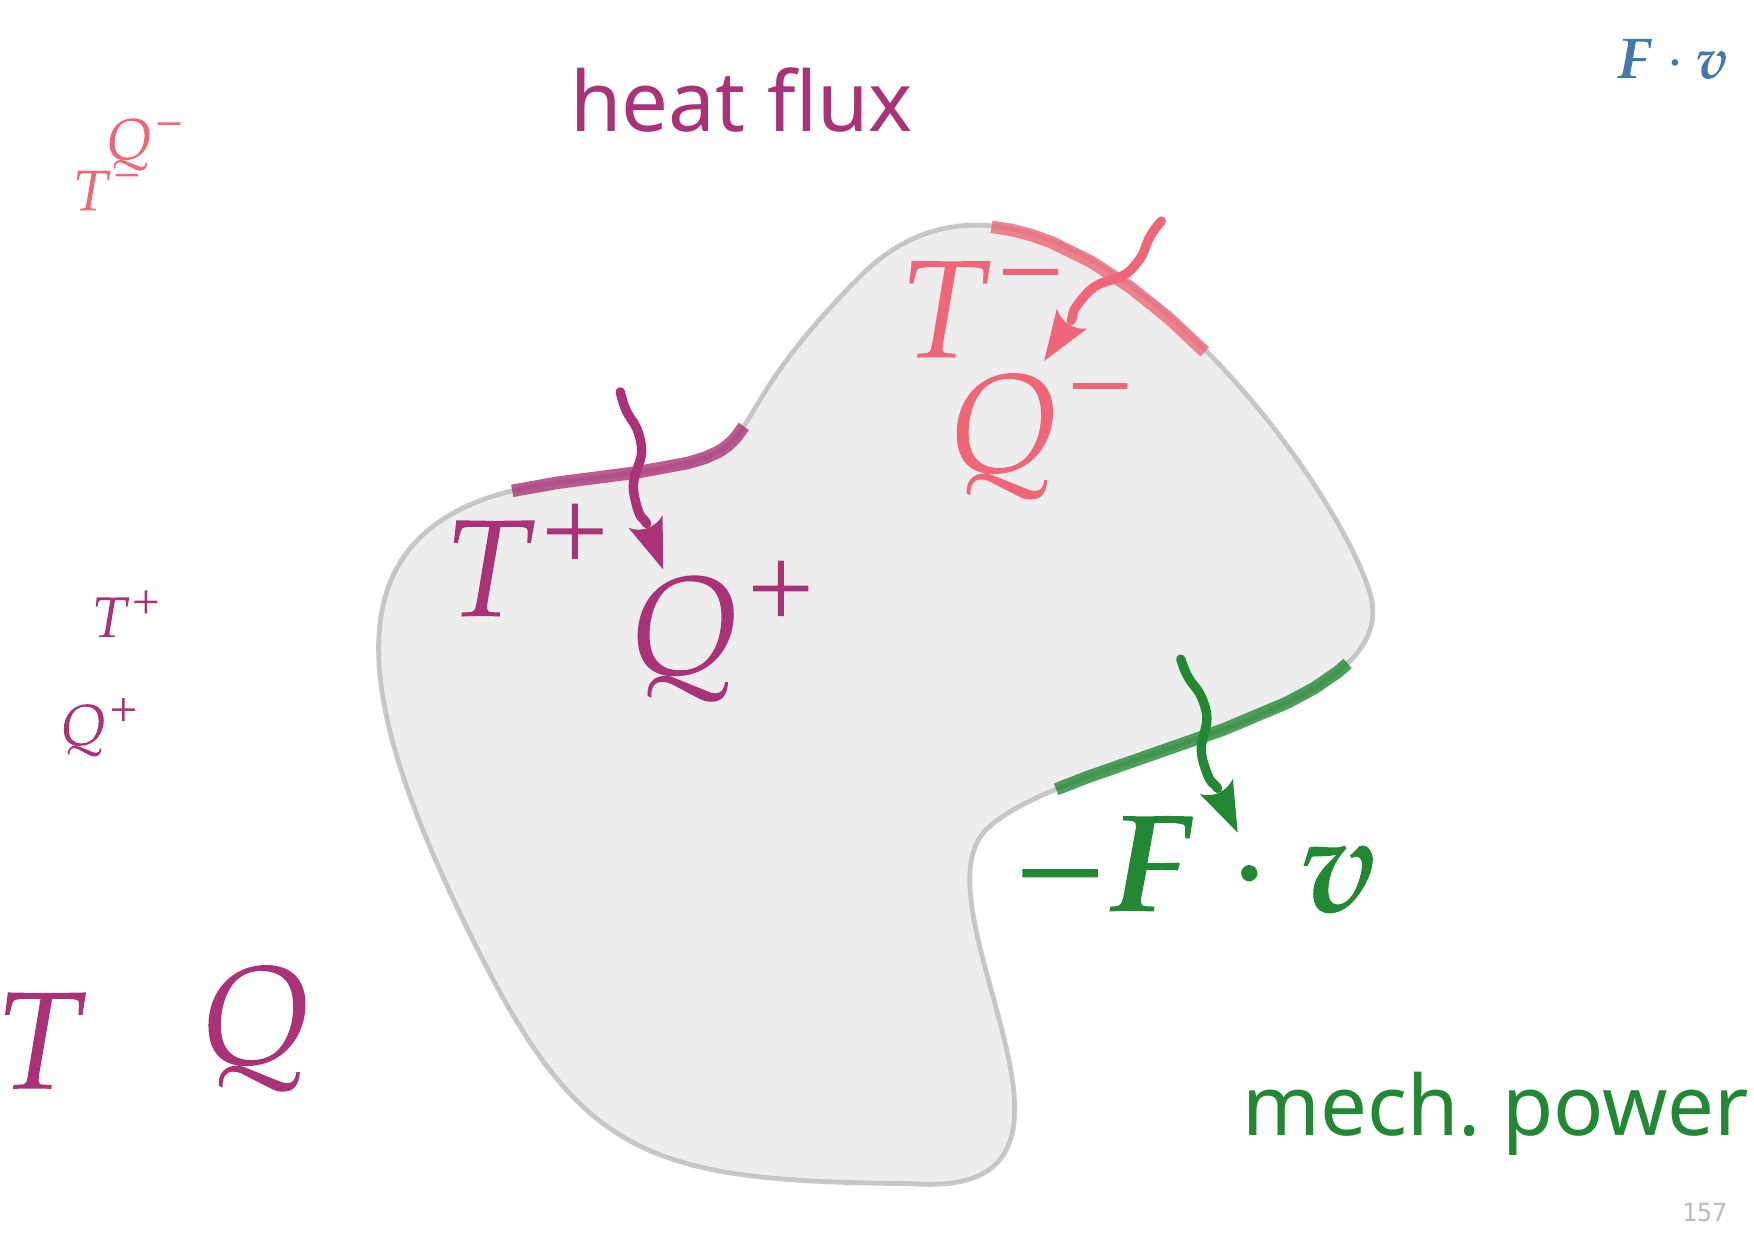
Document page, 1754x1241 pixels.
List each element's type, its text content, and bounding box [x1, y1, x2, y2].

text_box [1617, 38, 1652, 79]
text_box [115, 173, 139, 177]
text_box [63, 704, 104, 757]
text_box [95, 597, 130, 638]
text_box [1022, 869, 1098, 878]
text_box [76, 170, 111, 211]
text_box [1109, 815, 1194, 912]
text_box [208, 965, 306, 1092]
text_box mech. power [1227, 1038, 1736, 1137]
text_box [134, 590, 158, 614]
text_box [1697, 50, 1726, 79]
text_box [5, 992, 87, 1089]
text_box [378, 225, 1373, 1185]
text_box heat flux [555, 35, 908, 134]
text_box [109, 118, 150, 171]
text_box [1303, 845, 1373, 914]
text_box [1671, 59, 1679, 66]
text_box [1241, 865, 1258, 882]
text_box [111, 698, 135, 722]
